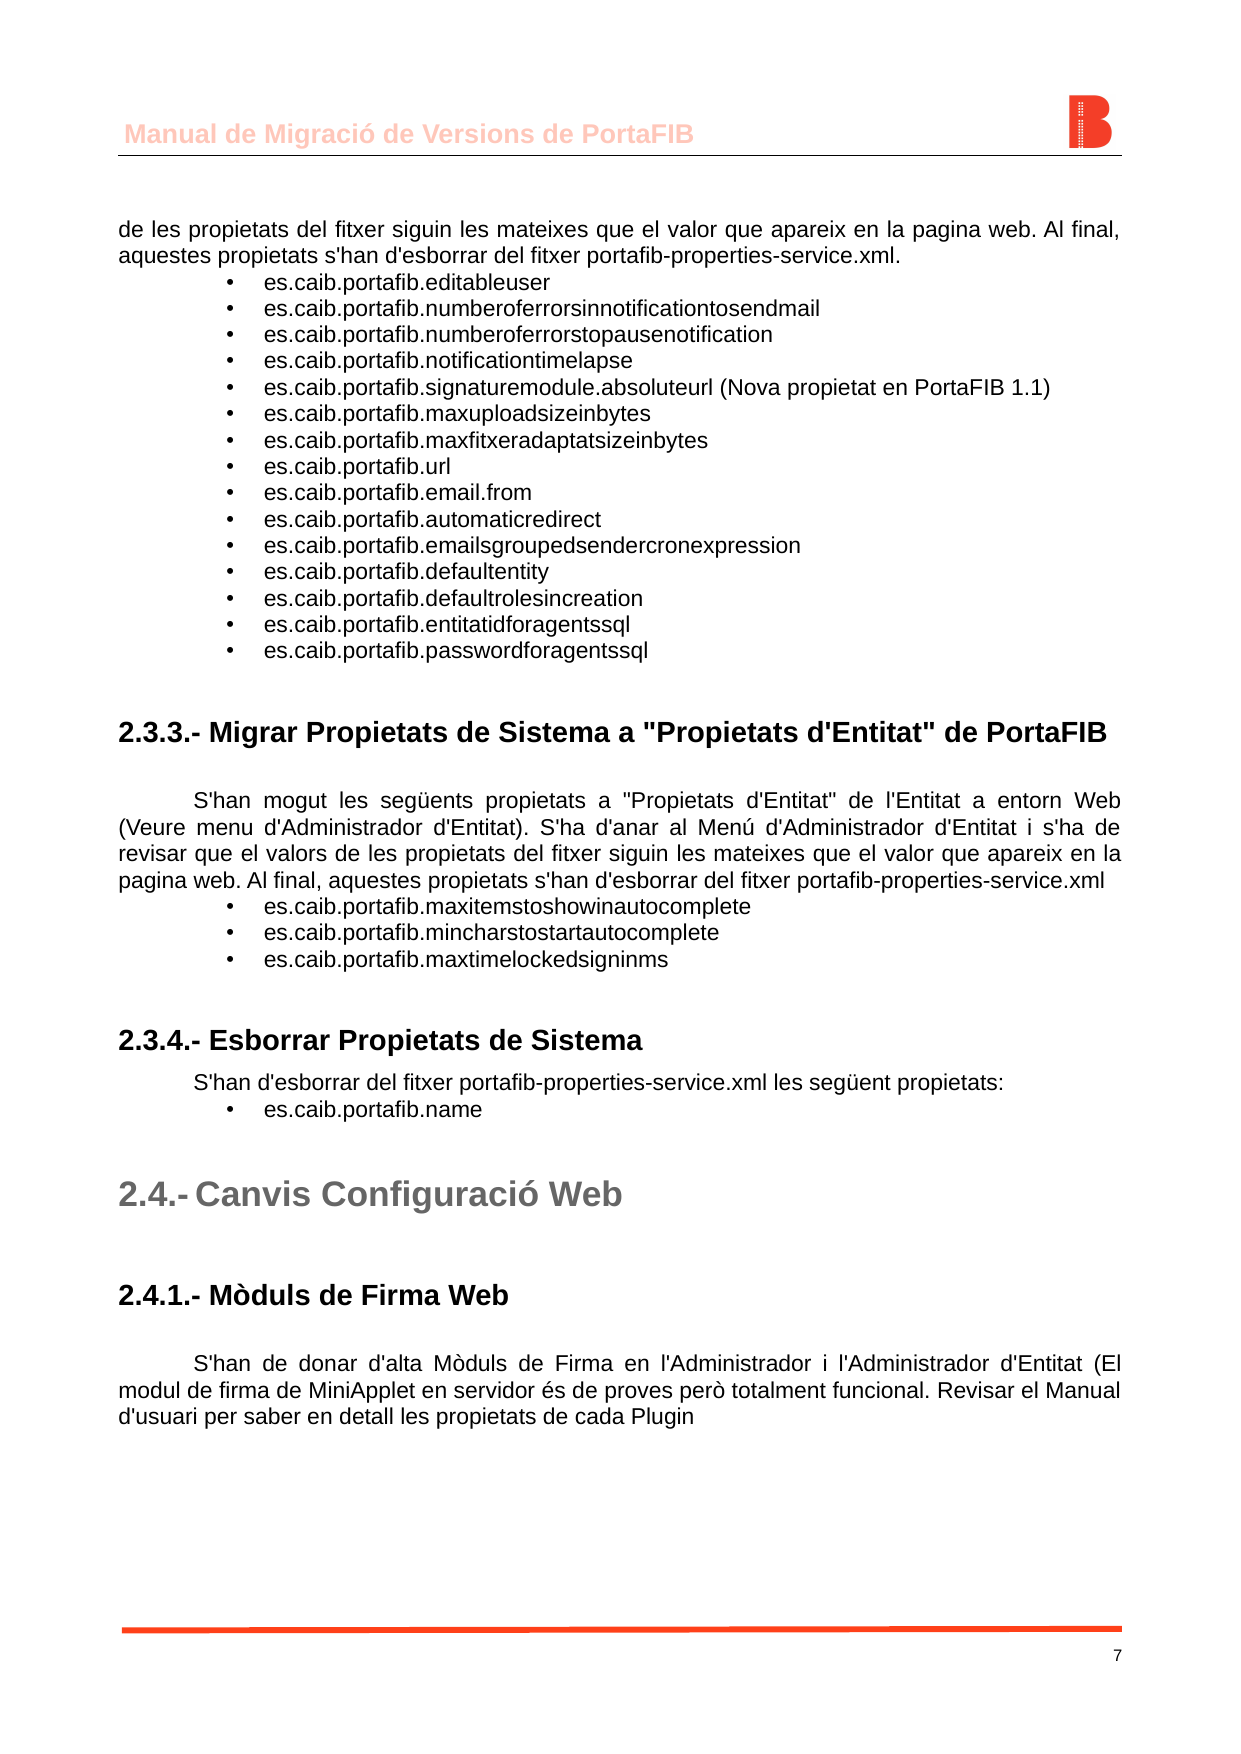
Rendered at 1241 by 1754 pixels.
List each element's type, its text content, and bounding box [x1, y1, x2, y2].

list es.caib.portafib.email.from [226, 479, 1122, 506]
subtitle Mòduls de Firma Web [118, 1278, 1122, 1312]
list es.caib.portafib.numberoferrorsinnotificationtosendmail [226, 295, 1122, 321]
list es.caib.portafib.defaultrolesincreation [226, 585, 1122, 611]
list es.caib.portafib.entitatidforagentssql [226, 611, 1122, 637]
list es.caib.portafib.automaticredirect [226, 506, 1122, 532]
text de les propietats del fitxer siguin les mateixes que el valor que apareix en la pagina web. Al final, aquestes propietats s'han d'esborrar del fitxer portafib-properties-service.xml. [118, 216, 1122, 268]
list es.caib.portafib.maxfitxeradaptatsizeinbytes [226, 427, 1122, 453]
list es.caib.portafib.passwordforagentssql [226, 637, 1122, 664]
subtitle Canvis Configuració Web [118, 1173, 1122, 1214]
list es.caib.portafib.name [226, 1096, 1122, 1122]
picture [1063, 94, 1117, 150]
list es.caib.portafib.emailsgroupedsendercronexpression [226, 532, 1122, 558]
list es.caib.portafib.url [226, 453, 1122, 479]
subtitle Esborrar Propietats de Sistema [118, 1023, 1122, 1057]
list es.caib.portafib.numberoferrorstopausenotification [226, 321, 1122, 347]
list es.caib.portafib.maxuploadsizeinbytes [226, 400, 1122, 427]
text S'han mogut les següents propietats a "Propietats d'Entitat" de l'Entitat a entorn Web (Veure menu d'Administrador d'Entitat). S'ha d'anar al Menú d'Administrador d'Entitat i s'ha de revisar que el valors de les propietats del fitxer siguin les mateixes que el valor que apareix en la pagina web. Al final, aquestes propietats s'han d'esborrar del fitxer portafib-properties-service.xml [118, 787, 1122, 893]
subtitle Migrar Propietats de Sistema a "Propietats d'Entitat" de PortaFIB [118, 715, 1122, 749]
list es.caib.portafib.maxitemstoshowinautocomplete [226, 893, 1122, 919]
list es.caib.portafib.signaturemodule.absoluteurl (Nova propietat en PortaFIB 1.1) [226, 374, 1122, 400]
list es.caib.portafib.maxtimelockedsigninms [226, 946, 1122, 972]
list es.caib.portafib.mincharstostartautocomplete [226, 919, 1122, 946]
list es.caib.portafib.notificationtimelapse [226, 347, 1122, 374]
list es.caib.portafib.editableuser [226, 268, 1122, 295]
text S'han d'esborrar del fitxer portafib-properties-service.xml les següent propietats: [118, 1069, 1122, 1096]
text S'han de donar d'alta Mòduls de Firma en l'Administrador i l'Administrador d'Entitat (El modul de firma de MiniApplet en servidor és de proves però totalment funcional. Revisar el Manual d'usuari per saber en detall les propietats de cada Plugin [118, 1350, 1122, 1429]
list es.caib.portafib.defaultentity [226, 558, 1122, 585]
